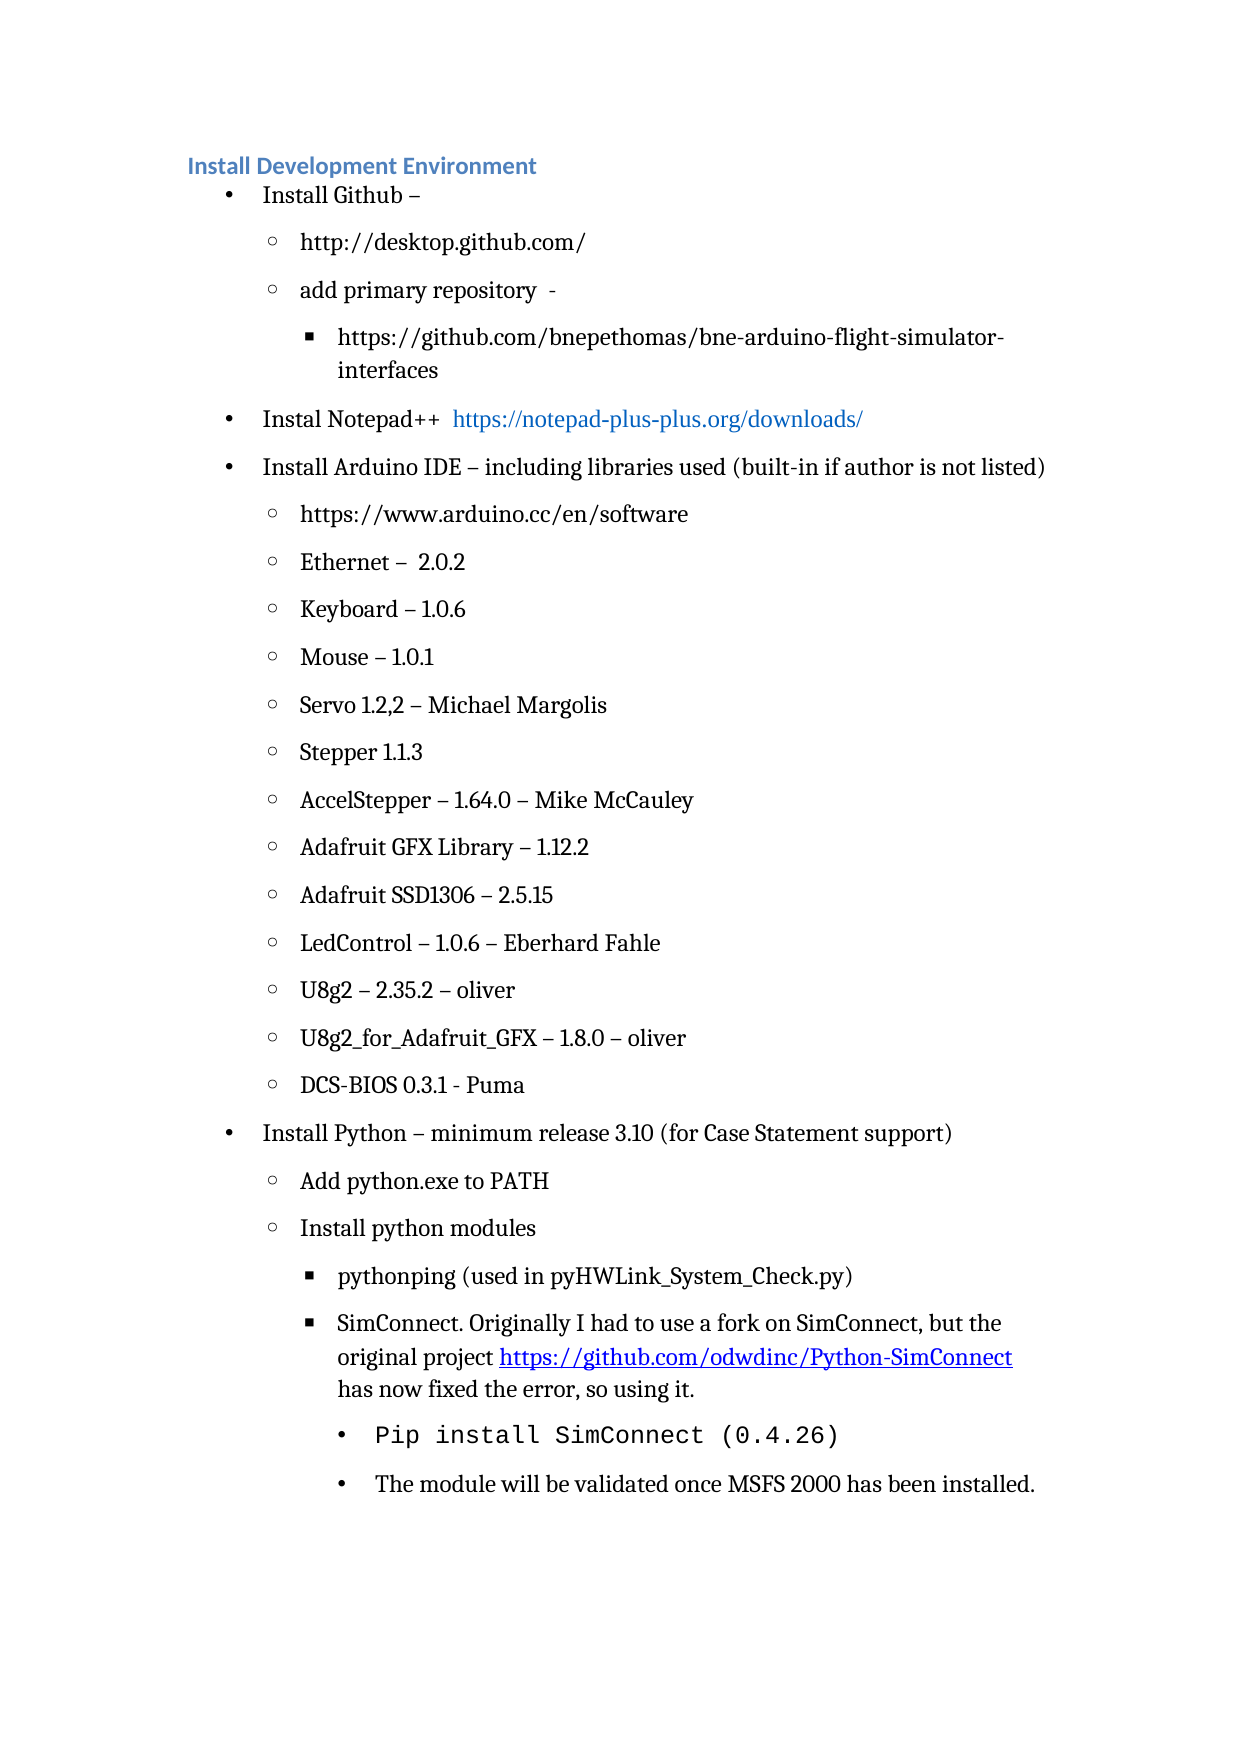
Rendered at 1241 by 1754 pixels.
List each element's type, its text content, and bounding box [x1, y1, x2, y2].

list Ethernet – 2.0.2 [262, 548, 1053, 576]
list Stepper 1.1.3 [262, 738, 1053, 767]
list pythonping (used in pyHWLink_System_Check.py) [300, 1262, 1053, 1291]
list Install Github – [225, 181, 1053, 209]
list Keyboard – 1.0.6 [262, 595, 1053, 624]
list https://www.arduino.cc/en/software [262, 500, 1053, 529]
list Adafruit SSD1306 – 2.5.15 [262, 881, 1053, 910]
list Adafruit GFX Library – 1.12.2 [262, 833, 1053, 862]
list Servo 1.2,2 – Michael Margolis [262, 691, 1053, 719]
list Add python.exe to PATH [262, 1167, 1053, 1195]
list Install Arduino IDE – including libraries used (built-in if author is not listed) [225, 452, 1053, 481]
list Install python modules [262, 1214, 1053, 1243]
list https://github.com/bnepethomas/bne-arduino-flight-simulator-interfaces [300, 323, 1053, 385]
list LedControl – 1.0.6 – Eberhard Fahle [262, 928, 1053, 957]
list Pip install SimConnect (0.4.26) [337, 1423, 1053, 1451]
list Install Python – minimum release 3.10 (for Case Statement support) [225, 1119, 1053, 1148]
list U8g2 – 2.35.2 – oliver [262, 976, 1053, 1005]
list U8g2_for_Adafruit_GFX – 1.8.0 – oliver [262, 1024, 1053, 1052]
list Instal Notepad++ https://notepad-plus-plus.org/downloads/ [225, 404, 1053, 433]
list http://desktop.github.com/ [262, 228, 1053, 257]
list The module will be validated once MSFS 2000 has been installed. [337, 1470, 1053, 1499]
list add primary repository - [262, 276, 1053, 304]
list Mouse – 1.0.1 [262, 643, 1053, 672]
list AccelStepper – 1.64.0 – Mike McCauley [262, 786, 1053, 814]
subtitle Install Development Environment [187, 150, 1053, 181]
list SimConnect. Originally I had to use a fork on SimConnect, but the original project https://github.com/odwdinc/Python-SimConnect has now fixed the error, so using it. [300, 1309, 1053, 1404]
list DCS-BIOS 0.3.1 - Puma [262, 1071, 1053, 1100]
